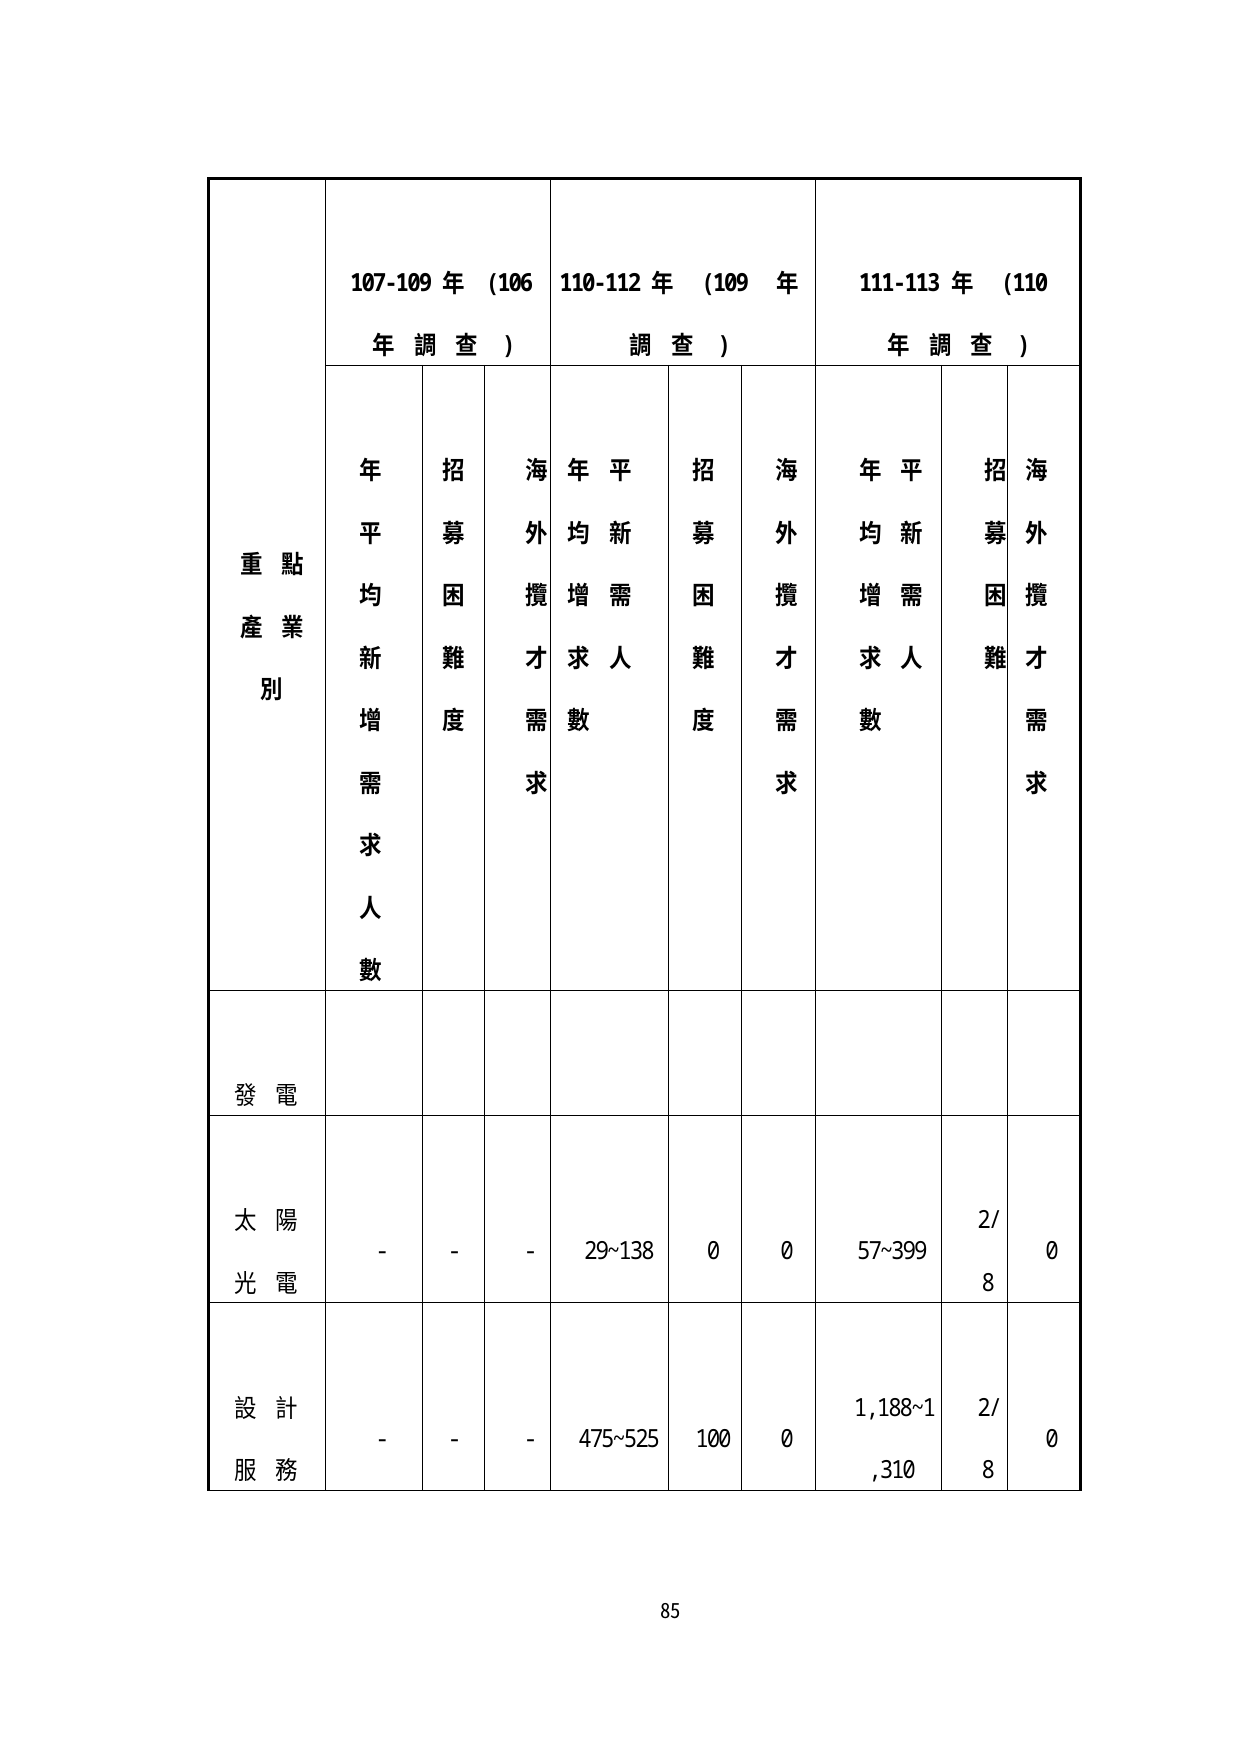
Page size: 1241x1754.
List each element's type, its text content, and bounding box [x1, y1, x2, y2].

table_header 110-112年(109年調查) [551, 180, 815, 365]
table_cell 海外攬才需求 [1008, 366, 1079, 990]
table_cell [551, 991, 668, 1115]
table_cell 年平均新增需求人數 [326, 366, 422, 990]
table_cell 0 [1008, 1116, 1079, 1302]
table_cell [742, 991, 815, 1115]
table_cell 57~399 [816, 1116, 941, 1302]
table_cell - [485, 1303, 550, 1490]
table_cell - [485, 1116, 550, 1302]
table_cell 1,188~1,310 [816, 1303, 941, 1490]
table_cell - [423, 1116, 484, 1302]
table_cell 2/8 [942, 1116, 1007, 1302]
table_cell 0 [1008, 1303, 1079, 1490]
table_cell [485, 991, 550, 1115]
table_cell 0 [669, 1116, 741, 1302]
table_cell 招募困難度 [423, 366, 484, 990]
table_cell 475~525 [551, 1303, 668, 1490]
table_cell - [942, 991, 1007, 1115]
table_cell 設計服務 [210, 1303, 325, 1490]
table_cell 年平均新增需求人數 [816, 366, 941, 990]
table_cell 海外攬才需求 [742, 366, 815, 990]
table_cell 太陽光電 [210, 1116, 325, 1302]
table_cell - [326, 1303, 422, 1490]
table_cell 0 [742, 1116, 815, 1302]
table_cell 100 [669, 1303, 741, 1490]
table_cell 2/8 [942, 1303, 1007, 1490]
table_header 111-113年(110年調查) [816, 180, 1079, 365]
table_header 107-109年(106年調查) [326, 180, 550, 365]
table_cell 海外攬才需求 [485, 366, 550, 990]
table_cell - [423, 1303, 484, 1490]
table_cell [669, 991, 741, 1115]
table_cell - [326, 1116, 422, 1302]
table_cell 29~138 [551, 1116, 668, 1302]
table_cell [423, 991, 484, 1115]
table_cell - [1008, 991, 1079, 1115]
table_cell 發電 [210, 991, 325, 1115]
table_cell 0 [742, 1303, 815, 1490]
table_cell 招募困難 [942, 366, 1007, 990]
table_cell 招募困難度 [669, 366, 741, 990]
table_cell [326, 991, 422, 1115]
table_cell - [816, 991, 941, 1115]
table_cell 年平均新增需求人數 [551, 366, 668, 990]
table_header 重點產業別 [210, 180, 325, 990]
